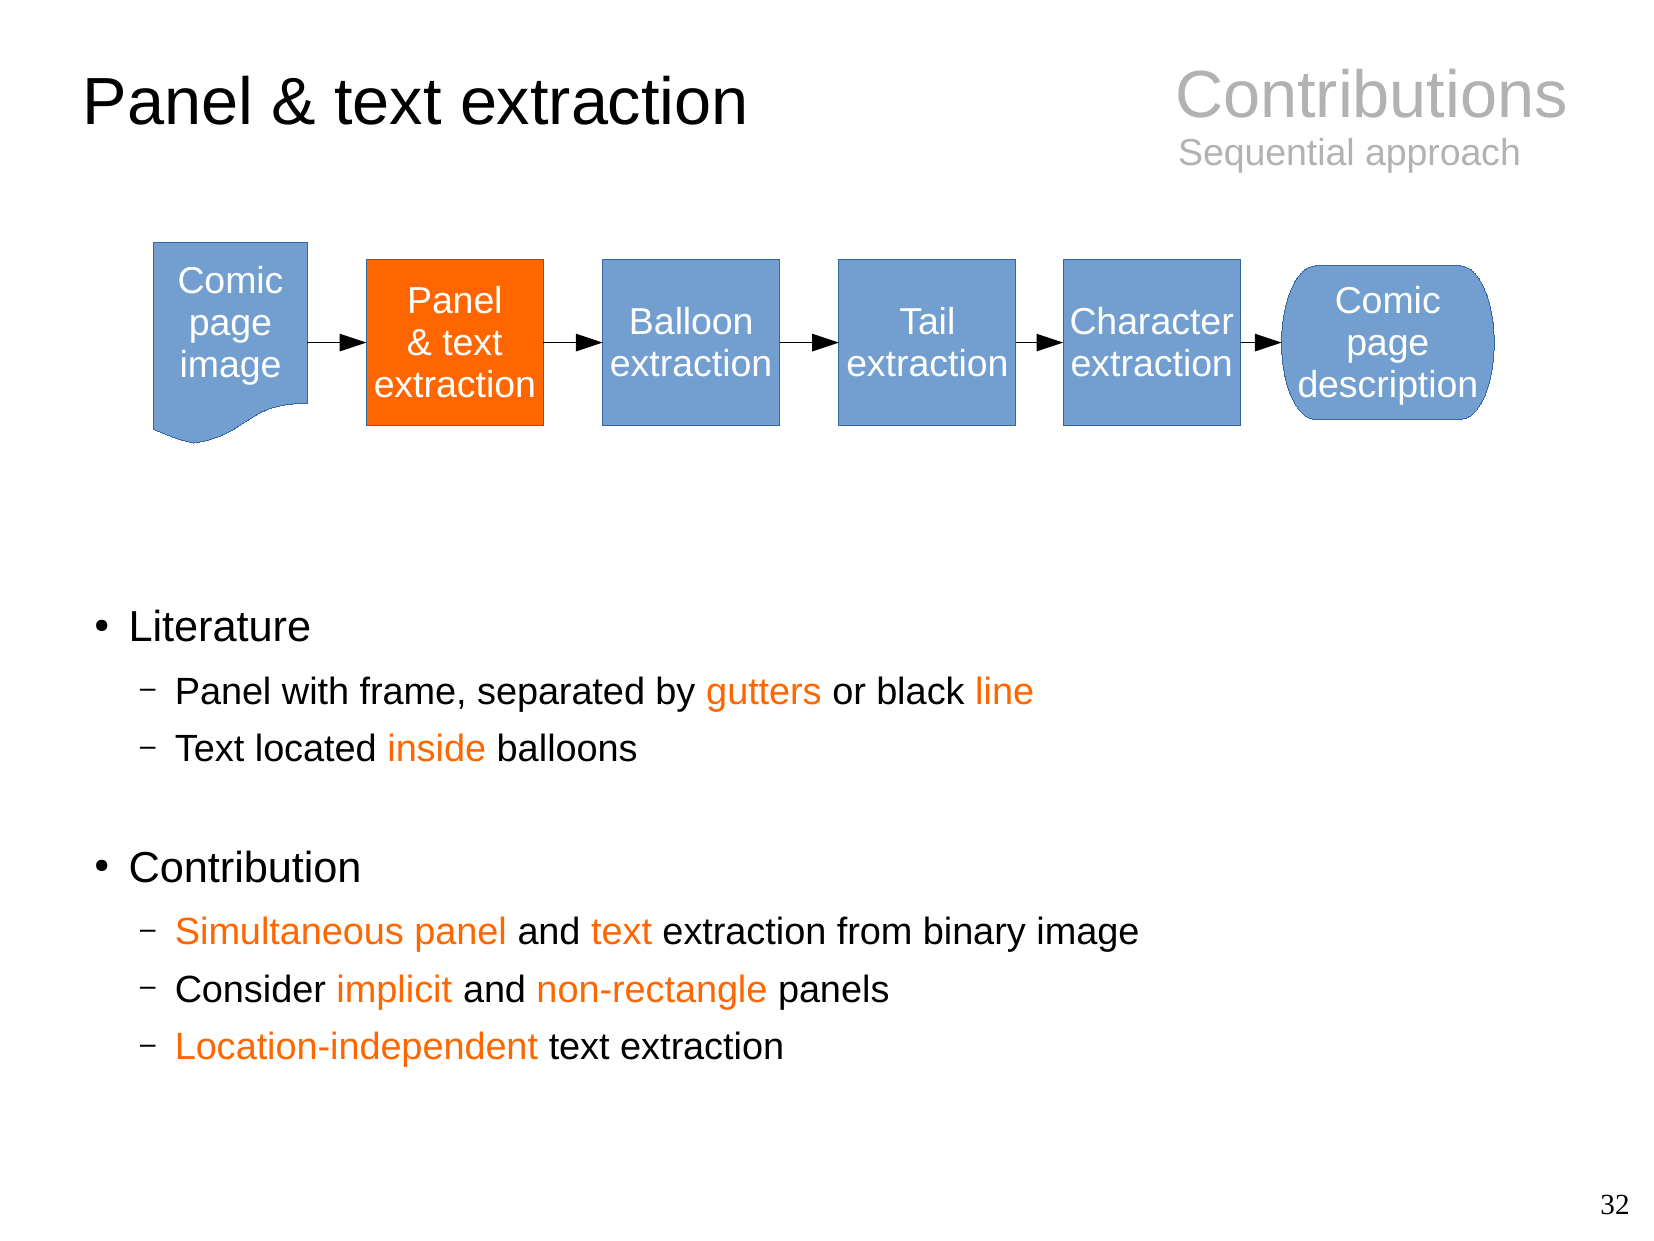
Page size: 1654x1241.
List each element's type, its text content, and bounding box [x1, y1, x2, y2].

text_box Balloon extraction [602, 259, 780, 426]
text_box Tail extraction [838, 259, 1016, 426]
text_box Character extraction [1063, 259, 1241, 426]
list Literature Panel with frame, separated by gutters or black line Text located inside balloons Contribution Simultaneous panel and text extraction from binary image Consider implicit and non-rectangle panels Location-independent text extraction [82, 602, 1571, 1075]
title Panel & text extraction [82, 49, 1571, 154]
text_box Comic page image [153, 242, 308, 444]
text_box Comic page description [1281, 265, 1495, 420]
text_box Panel & text extraction [366, 259, 544, 426]
